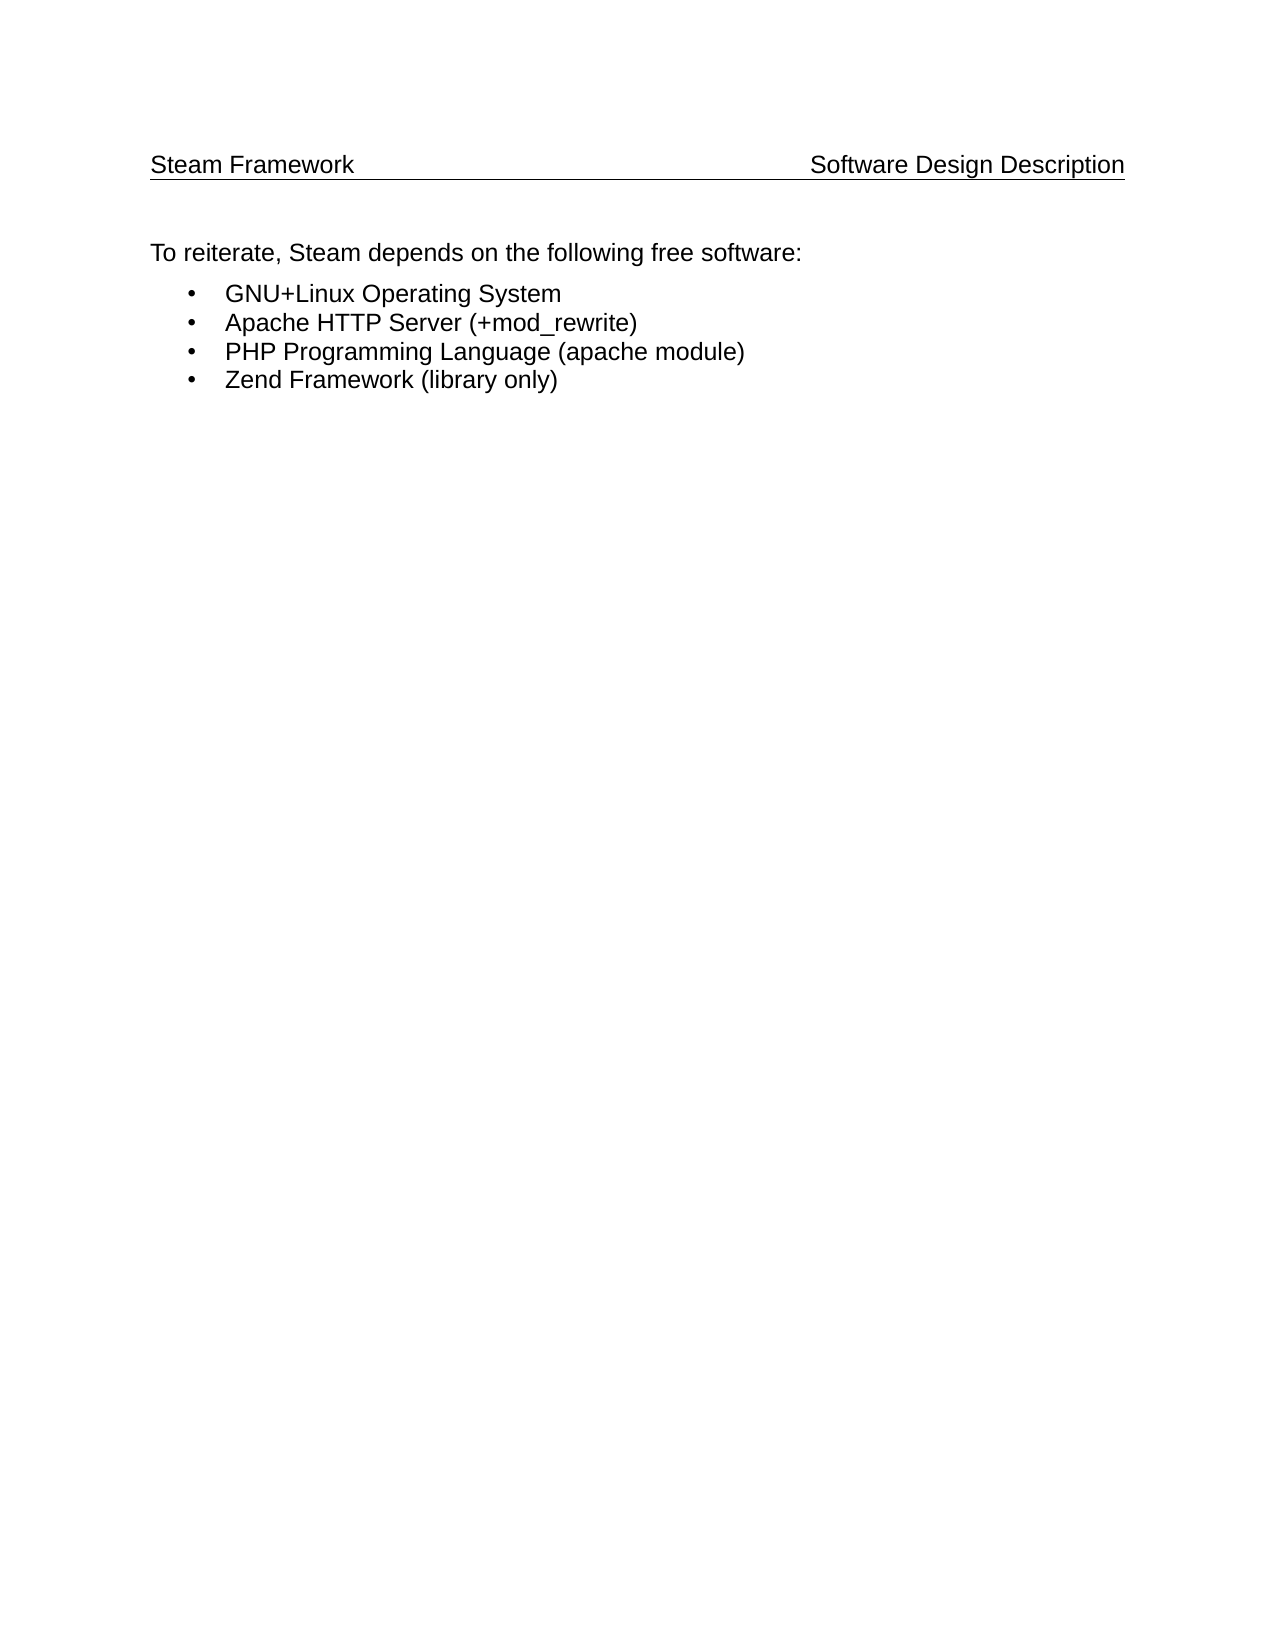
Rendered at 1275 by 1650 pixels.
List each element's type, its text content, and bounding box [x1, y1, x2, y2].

text To reiterate, Steam depends on the following free software: [150, 238, 1125, 267]
list PHP Programming Language (apache module) [187, 336, 1125, 365]
list Zend Framework (library only) [187, 365, 1125, 394]
list Apache HTTP Server (+mod_rewrite) [187, 308, 1125, 336]
list GNU+Linux Operating System [187, 279, 1125, 308]
